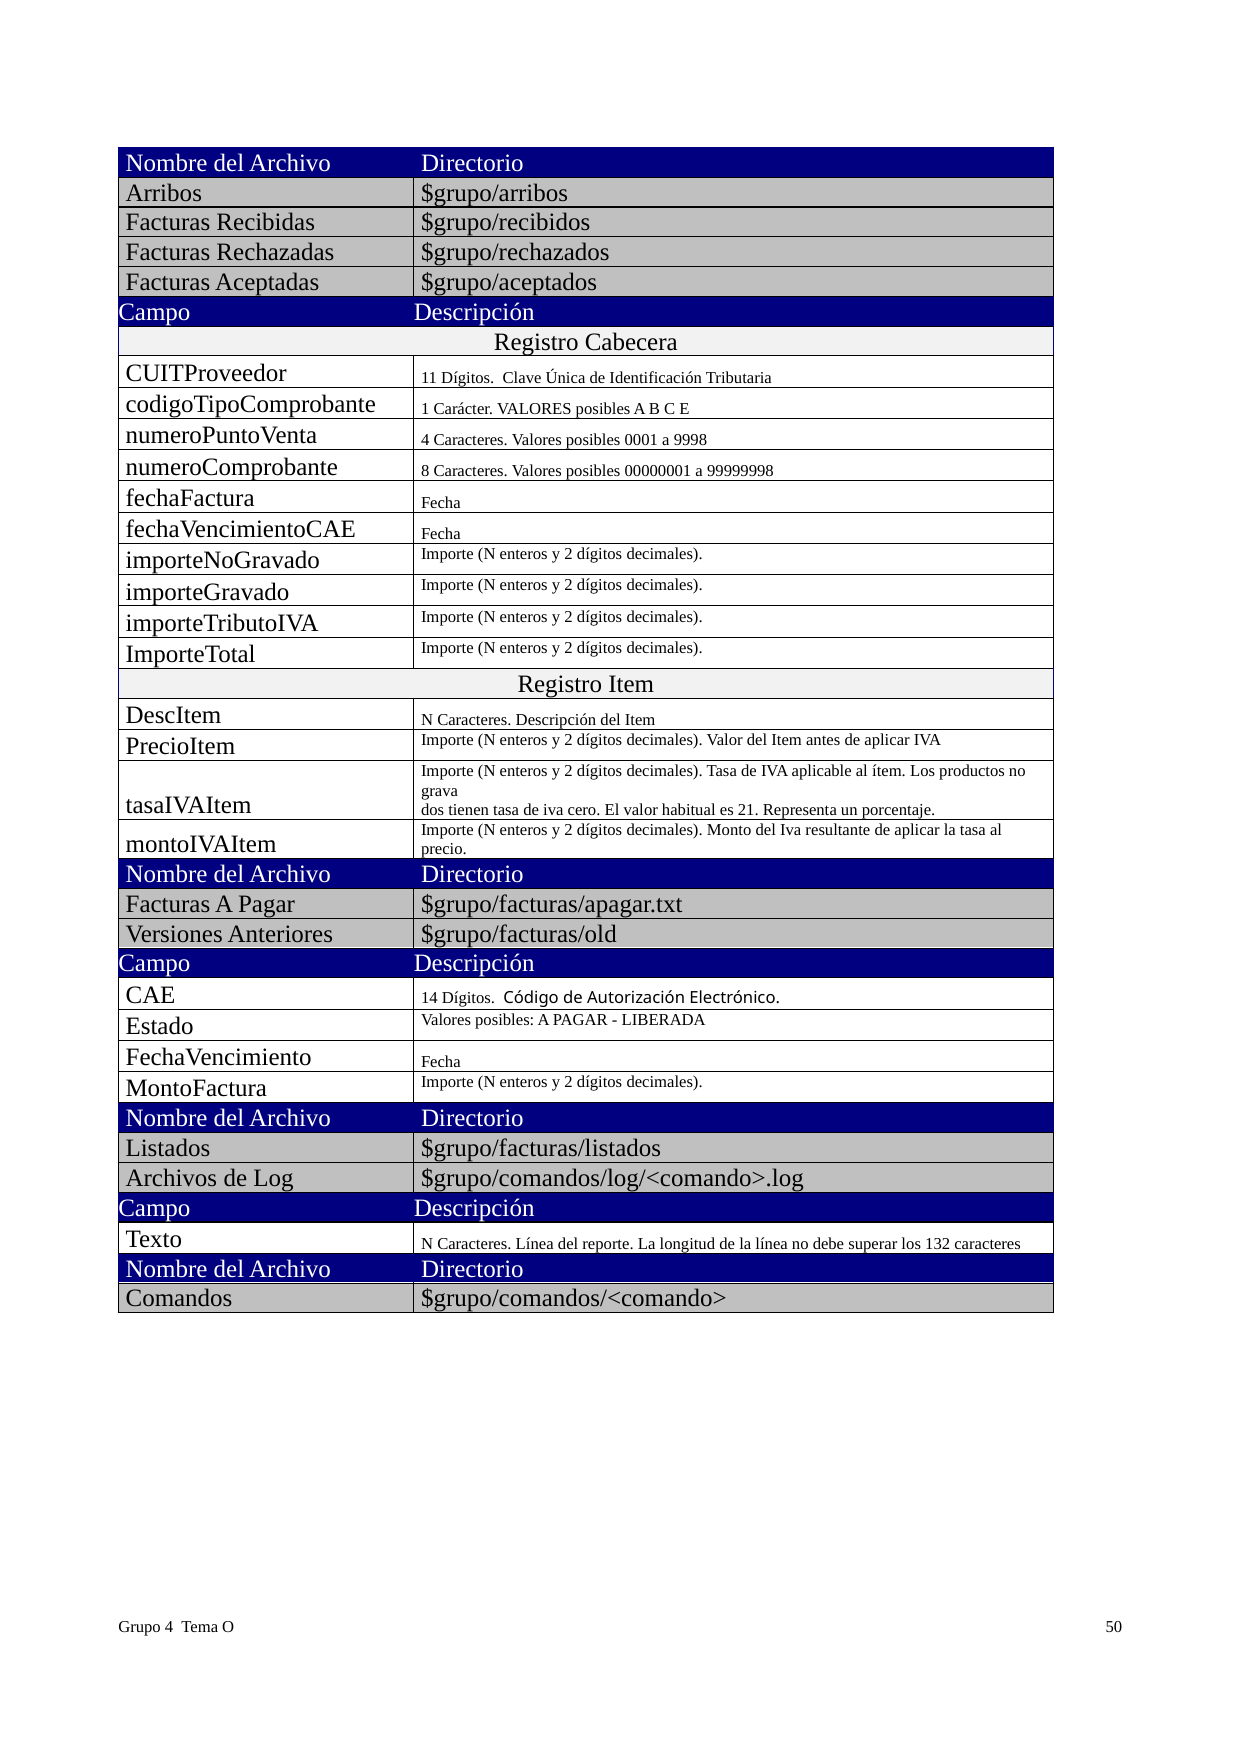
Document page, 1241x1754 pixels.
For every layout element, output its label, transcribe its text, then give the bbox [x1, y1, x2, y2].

table_cell $grupo/comandos/log/<comando>.log [414, 1163, 1053, 1192]
table_cell Fecha [414, 481, 1053, 512]
table_cell N Caracteres. Línea del reporte. La longitud de la línea no debe superar los 132 caracteres [414, 1223, 1053, 1253]
table_cell Nombre del Archivo [119, 859, 413, 888]
table_cell Texto [119, 1223, 413, 1253]
table_cell CUITProveedor [119, 356, 413, 387]
table_cell fechaVencimientoCAE [119, 513, 413, 543]
table_cell $grupo/rechazados [414, 237, 1053, 266]
table_cell Registro Cabecera [119, 327, 1053, 355]
table_cell 1 Carácter. VALORES posibles A B C E [414, 388, 1053, 418]
table_cell Campo [119, 1193, 413, 1221]
table_cell importeGravado [119, 575, 413, 605]
table_cell codigoTipoComprobante [119, 388, 413, 418]
table_cell importeNoGravado [119, 544, 413, 574]
table_cell $grupo/comandos/<comando> [414, 1284, 1053, 1312]
table_cell fechaFactura [119, 481, 413, 512]
table_cell Campo [119, 949, 413, 977]
table_cell $grupo/facturas/apagar.txt [414, 889, 1053, 918]
table_cell Importe (N enteros y 2 dígitos decimales). [414, 606, 1053, 637]
table_cell Archivos de Log [119, 1163, 413, 1192]
table_cell $grupo/arribos [414, 178, 1053, 206]
table_cell Arribos [119, 178, 413, 206]
table_header Directorio [414, 148, 1053, 177]
table_cell Facturas A Pagar [119, 889, 413, 918]
table_cell numeroComprobante [119, 450, 413, 480]
table_cell Campo [119, 297, 413, 326]
table_cell N Caracteres. Descripción del Item [414, 699, 1053, 729]
table_cell Comandos [119, 1284, 413, 1312]
table_cell Estado [119, 1010, 413, 1040]
table_cell Directorio [414, 1103, 1053, 1132]
table_cell $grupo/recibidos [414, 208, 1053, 236]
table_cell $grupo/facturas/listados [414, 1133, 1053, 1162]
table_cell ImporteTotal [119, 638, 413, 668]
table_cell 14 Dígitos. Código de Autorización Electrónico. [414, 978, 1053, 1008]
table_cell PrecioItem [119, 730, 413, 760]
table_cell Listados [119, 1133, 413, 1162]
table_cell Importe (N enteros y 2 dígitos decimales). Monto del Iva resultante de aplicar la tasa al precio. [414, 820, 1053, 858]
table_header Nombre del Archivo [119, 148, 413, 177]
table_cell Descripción [414, 297, 1053, 326]
table_cell Facturas Aceptadas [119, 267, 413, 296]
table_cell Descripción [414, 949, 1053, 977]
table_cell $grupo/aceptados [414, 267, 1053, 296]
table_cell 4 Caracteres. Valores posibles 0001 a 9998 [414, 419, 1053, 449]
table_cell Nombre del Archivo [119, 1254, 413, 1282]
table_cell 8 Caracteres. Valores posibles 00000001 a 99999998 [414, 450, 1053, 480]
table_cell Valores posibles: A PAGAR - LIBERADA [414, 1010, 1053, 1040]
table_cell Importe (N enteros y 2 dígitos decimales). Valor del Item antes de aplicar IVA [414, 730, 1053, 760]
table_cell Versiones Anteriores [119, 919, 413, 947]
table_cell numeroPuntoVenta [119, 419, 413, 449]
table_cell Importe (N enteros y 2 dígitos decimales). [414, 1072, 1053, 1102]
table_cell Importe (N enteros y 2 dígitos decimales). Tasa de IVA aplicable al ítem. Los productos no grava dos tienen tasa de iva cero. El valor habitual es 21. Representa un porcentaje. [414, 761, 1053, 819]
table_cell FechaVencimiento [119, 1041, 413, 1071]
table_cell montoIVAItem [119, 820, 413, 858]
table_cell MontoFactura [119, 1072, 413, 1102]
table_cell $grupo/facturas/old [414, 919, 1053, 947]
table_cell Descripción [414, 1193, 1053, 1221]
table_cell 11 Dígitos. Clave Única de Identificación Tributaria [414, 356, 1053, 387]
table_cell Facturas Recibidas [119, 208, 413, 236]
table_cell Nombre del Archivo [119, 1103, 413, 1132]
table_cell CAE [119, 978, 413, 1008]
table_cell Fecha [414, 1041, 1053, 1071]
table_cell Fecha [414, 513, 1053, 543]
table_cell Facturas Rechazadas [119, 237, 413, 266]
table_cell Importe (N enteros y 2 dígitos decimales). [414, 575, 1053, 605]
table_cell tasaIVAItem [119, 761, 413, 819]
table_cell DescItem [119, 699, 413, 729]
table_cell Importe (N enteros y 2 dígitos decimales). [414, 638, 1053, 668]
table_cell Directorio [414, 1254, 1053, 1282]
table_cell Importe (N enteros y 2 dígitos decimales). [414, 544, 1053, 574]
table_cell importeTributoIVA [119, 606, 413, 637]
table_cell Registro Item [119, 669, 1053, 698]
table_cell Directorio [414, 859, 1053, 888]
